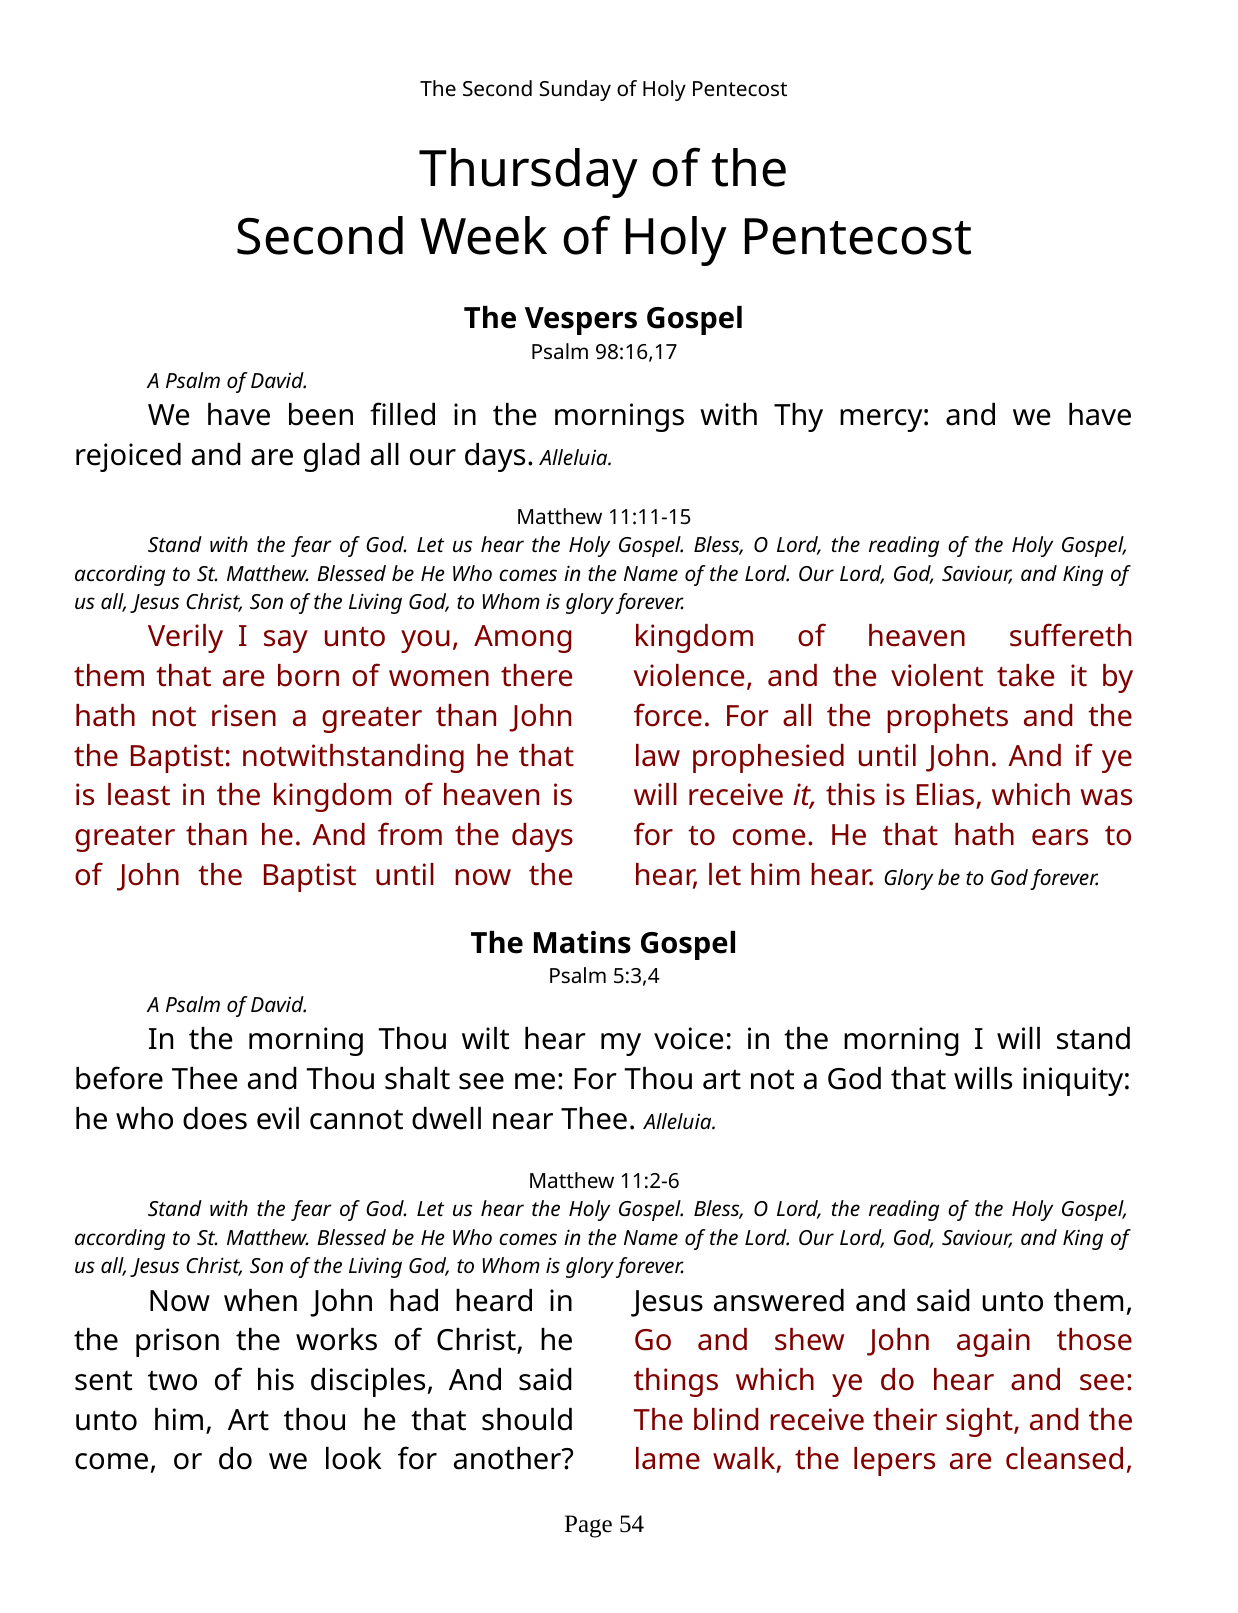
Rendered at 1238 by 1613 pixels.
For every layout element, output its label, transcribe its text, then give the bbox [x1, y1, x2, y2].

text We have been filled in the mornings with Thy mercy: and we have rejoiced and are glad all our days. Alleluia. [74, 394, 1134, 473]
text Matthew 11:11-15 [74, 502, 1134, 530]
text Jesus answered and said unto them, Go and shew John again those things which ye do hear and see: The blind receive their sight, and the lame walk, the lepers are cleansed, [633, 1280, 1134, 1478]
text The Second Sunday of Holy Pentecost [72, 74, 1135, 102]
text The Vespers Gospel [74, 298, 1134, 337]
text Verily I say unto you, Among them that are born of women there hath not risen a greater than John the Baptist: notwithstanding he that is least in the kingdom of heaven is greater than he. And from the days of John the Baptist until now the [74, 616, 574, 893]
text Stand with the fear of God. Let us hear the Holy Gospel. Bless, O Lord, the reading of the Holy Gospel, according to St. Matthew. Blessed be He Who comes in the Name of the Lord. Our Lord, God, Saviour, and King of us all, Jesus Christ, Son of the Living God, to Whom is glory forever. [74, 530, 1134, 616]
text A Psalm of David. [74, 990, 1134, 1018]
text Thursday of the [74, 133, 1134, 201]
text kingdom of heaven suffereth violence, and the violent take it by force. For all the prophets and the law prophesied until John. And if ye will receive it, this is Elias, which was for to come. He that hath ears to hear, let him hear. Glory be to God forever. [633, 616, 1134, 893]
text In the morning Thou wilt hear my voice: in the morning I will stand before Thee and Thou shalt see me: For Thou art not a God that wills iniquity: he who does evil cannot dwell near Thee. Alleluia. [74, 1018, 1134, 1138]
text Matthew 11:2-6 [74, 1166, 1134, 1194]
text Second Week of Holy Pentecost [74, 201, 1134, 269]
text The Matins Gospel [74, 922, 1134, 962]
text Stand with the fear of God. Let us hear the Holy Gospel. Bless, O Lord, the reading of the Holy Gospel, according to St. Matthew. Blessed be He Who comes in the Name of the Lord. Our Lord, God, Saviour, and King of us all, Jesus Christ, Son of the Living God, to Whom is glory forever. [74, 1194, 1134, 1280]
text Psalm 5:3,4 [74, 962, 1134, 990]
text Psalm 98:16,17 [74, 337, 1134, 366]
text A Psalm of David. [74, 366, 1134, 394]
text Now when John had heard in the prison the works of Christ, he sent two of his disciples, And said unto him, Art thou he that should come, or do we look for another? [74, 1280, 574, 1478]
